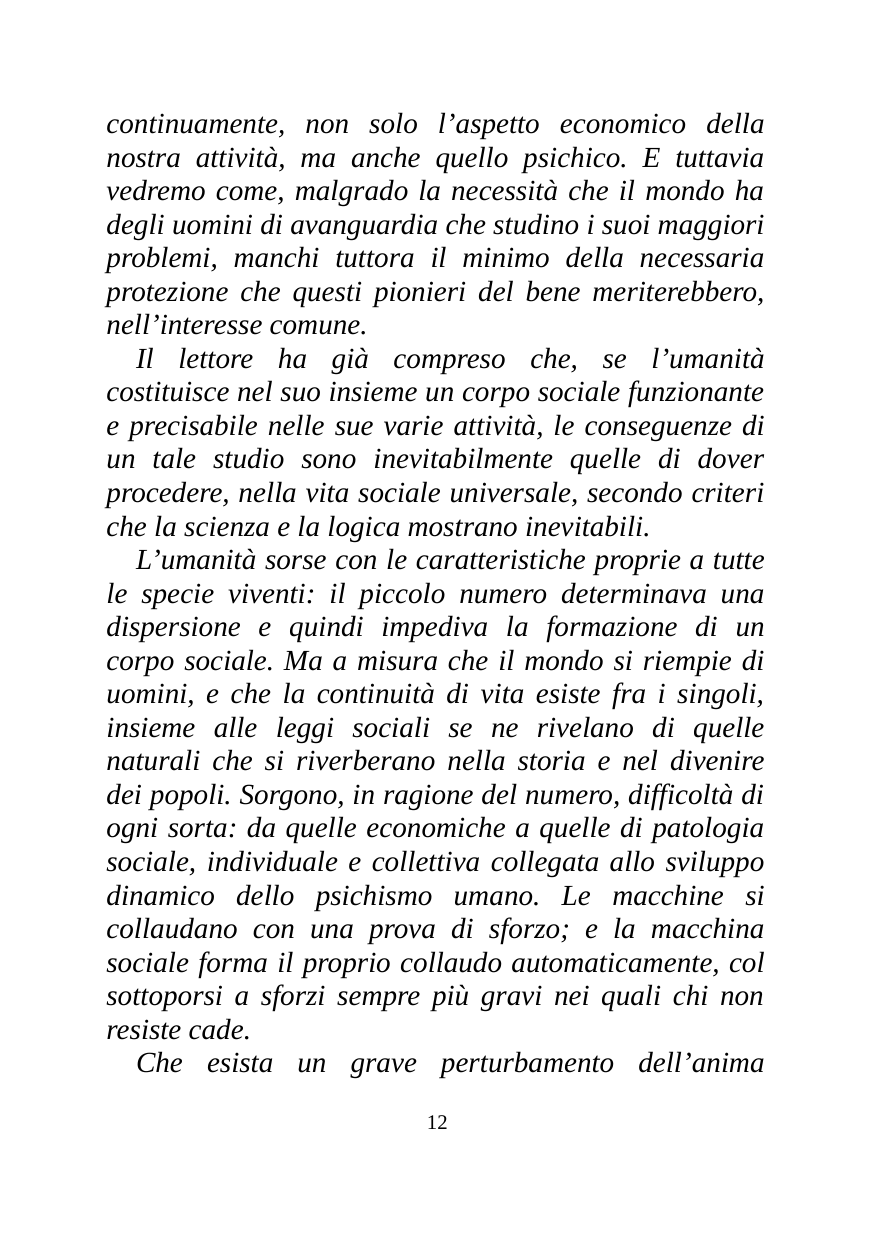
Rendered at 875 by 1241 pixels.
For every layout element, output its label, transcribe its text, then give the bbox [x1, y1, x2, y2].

text continuamente, non solo l’aspetto economico della nostra attività, ma anche quello psichico. E tuttavia vedremo come, malgrado la necessità che il mondo ha degli uomini di avanguardia che studino i suoi maggiori problemi, manchi tuttora il minimo della necessaria protezione che questi pionieri del bene meriterebbero, nell’interesse comune. [106, 106, 768, 341]
text Che esista un grave perturbamento dell’anima [106, 1045, 768, 1079]
text Il lettore ha già compreso che, se l’umanità costituisce nel suo insieme un corpo sociale funzionante e precisabile nelle sue varie attività, le conseguenze di un tale studio sono inevitabilmente quelle di dover procedere, nella vita sociale universale, secondo criteri che la scienza e la logica mostrano inevitabili. [106, 341, 768, 542]
text L’umanità sorse con le caratteristiche proprie a tutte le specie viventi: il piccolo numero determinava una dispersione e quindi impediva la formazione di un corpo sociale. Ma a misura che il mondo si riempie di uomini, e che la continuità di vita esiste fra i singoli, insieme alle leggi sociali se ne rivelano di quelle naturali che si riverberano nella storia e nel divenire dei popoli. Sorgono, in ragione del numero, difficoltà di ogni sorta: da quelle economiche a quelle di patologia sociale, individuale e collettiva collegata allo sviluppo dinamico dello psichismo umano. Le macchine si collaudano con una prova di sforzo; e la macchina sociale forma il proprio collaudo automaticamente, col sottoporsi a sforzi sempre più gravi nei quali chi non resiste cade. [106, 542, 768, 1045]
